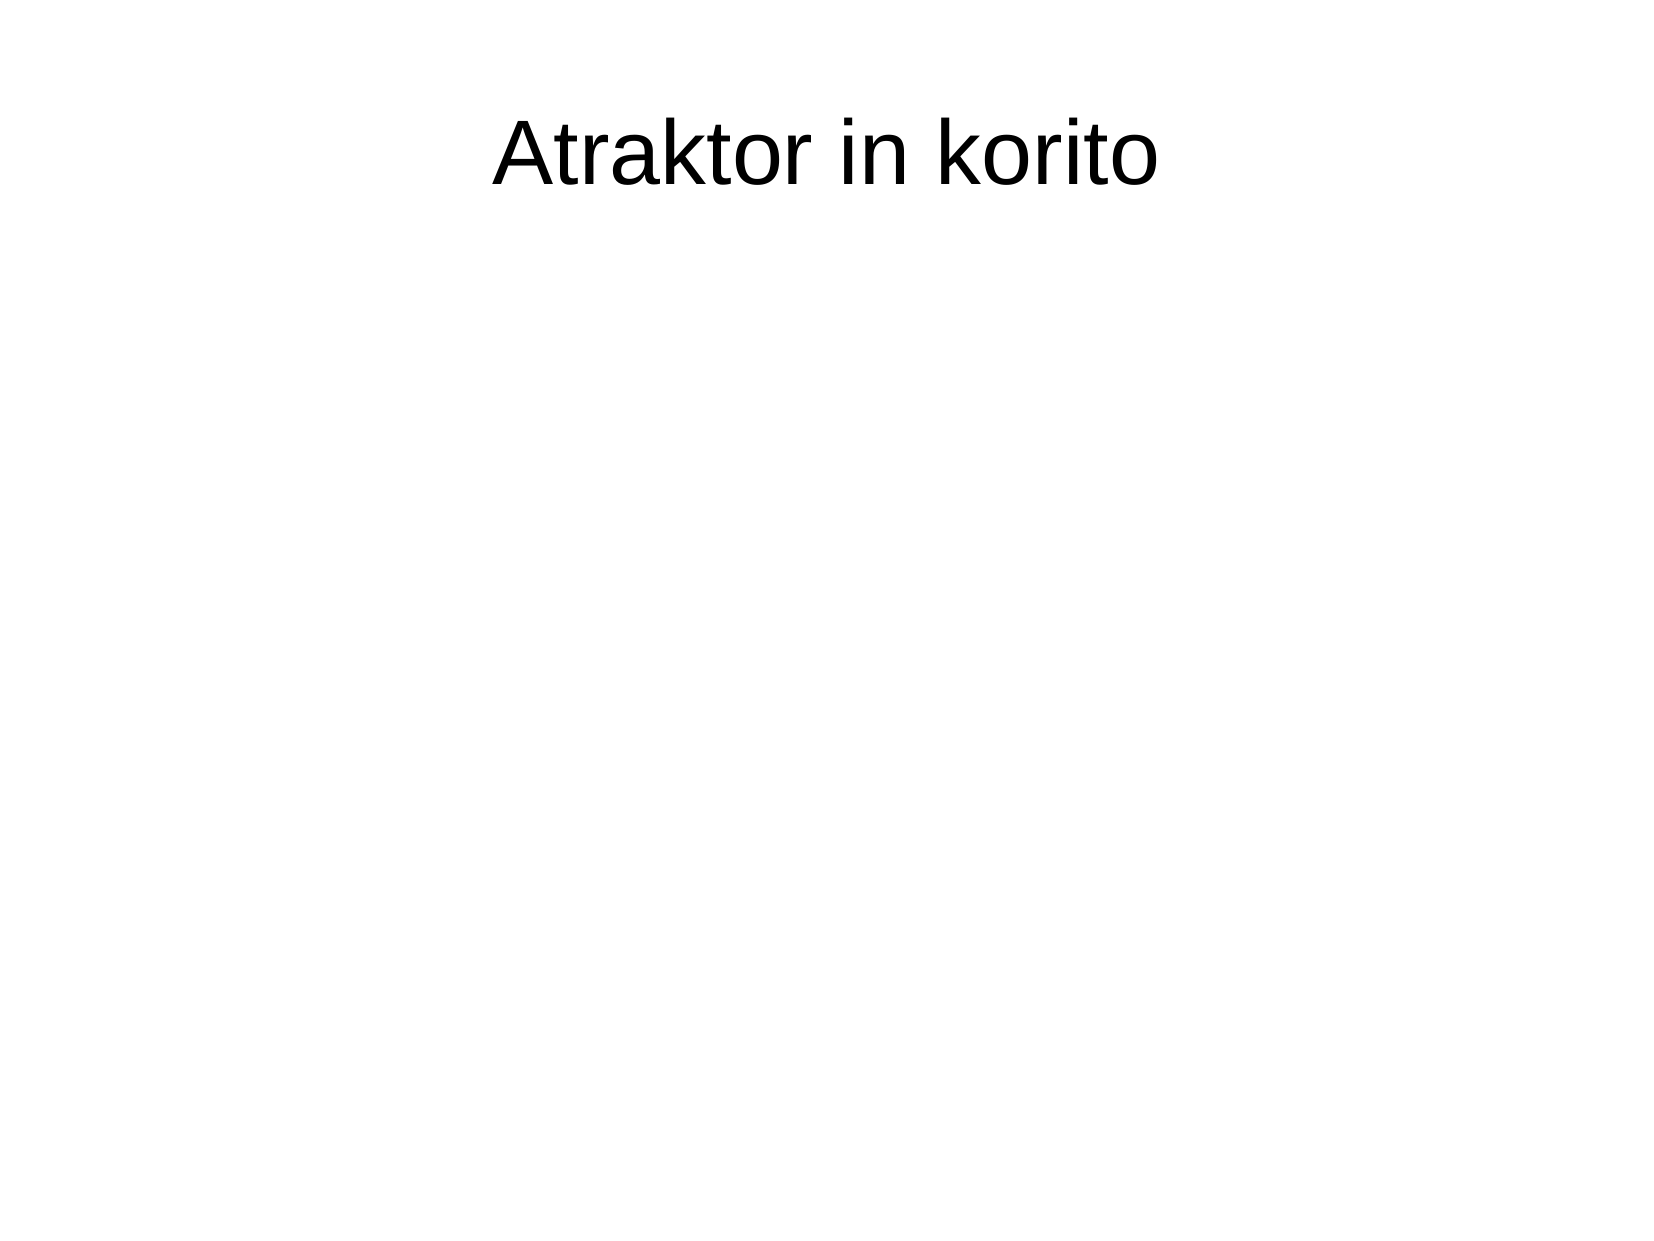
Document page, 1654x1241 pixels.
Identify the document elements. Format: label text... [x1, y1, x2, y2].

title Atraktor in korito [82, 49, 1571, 257]
